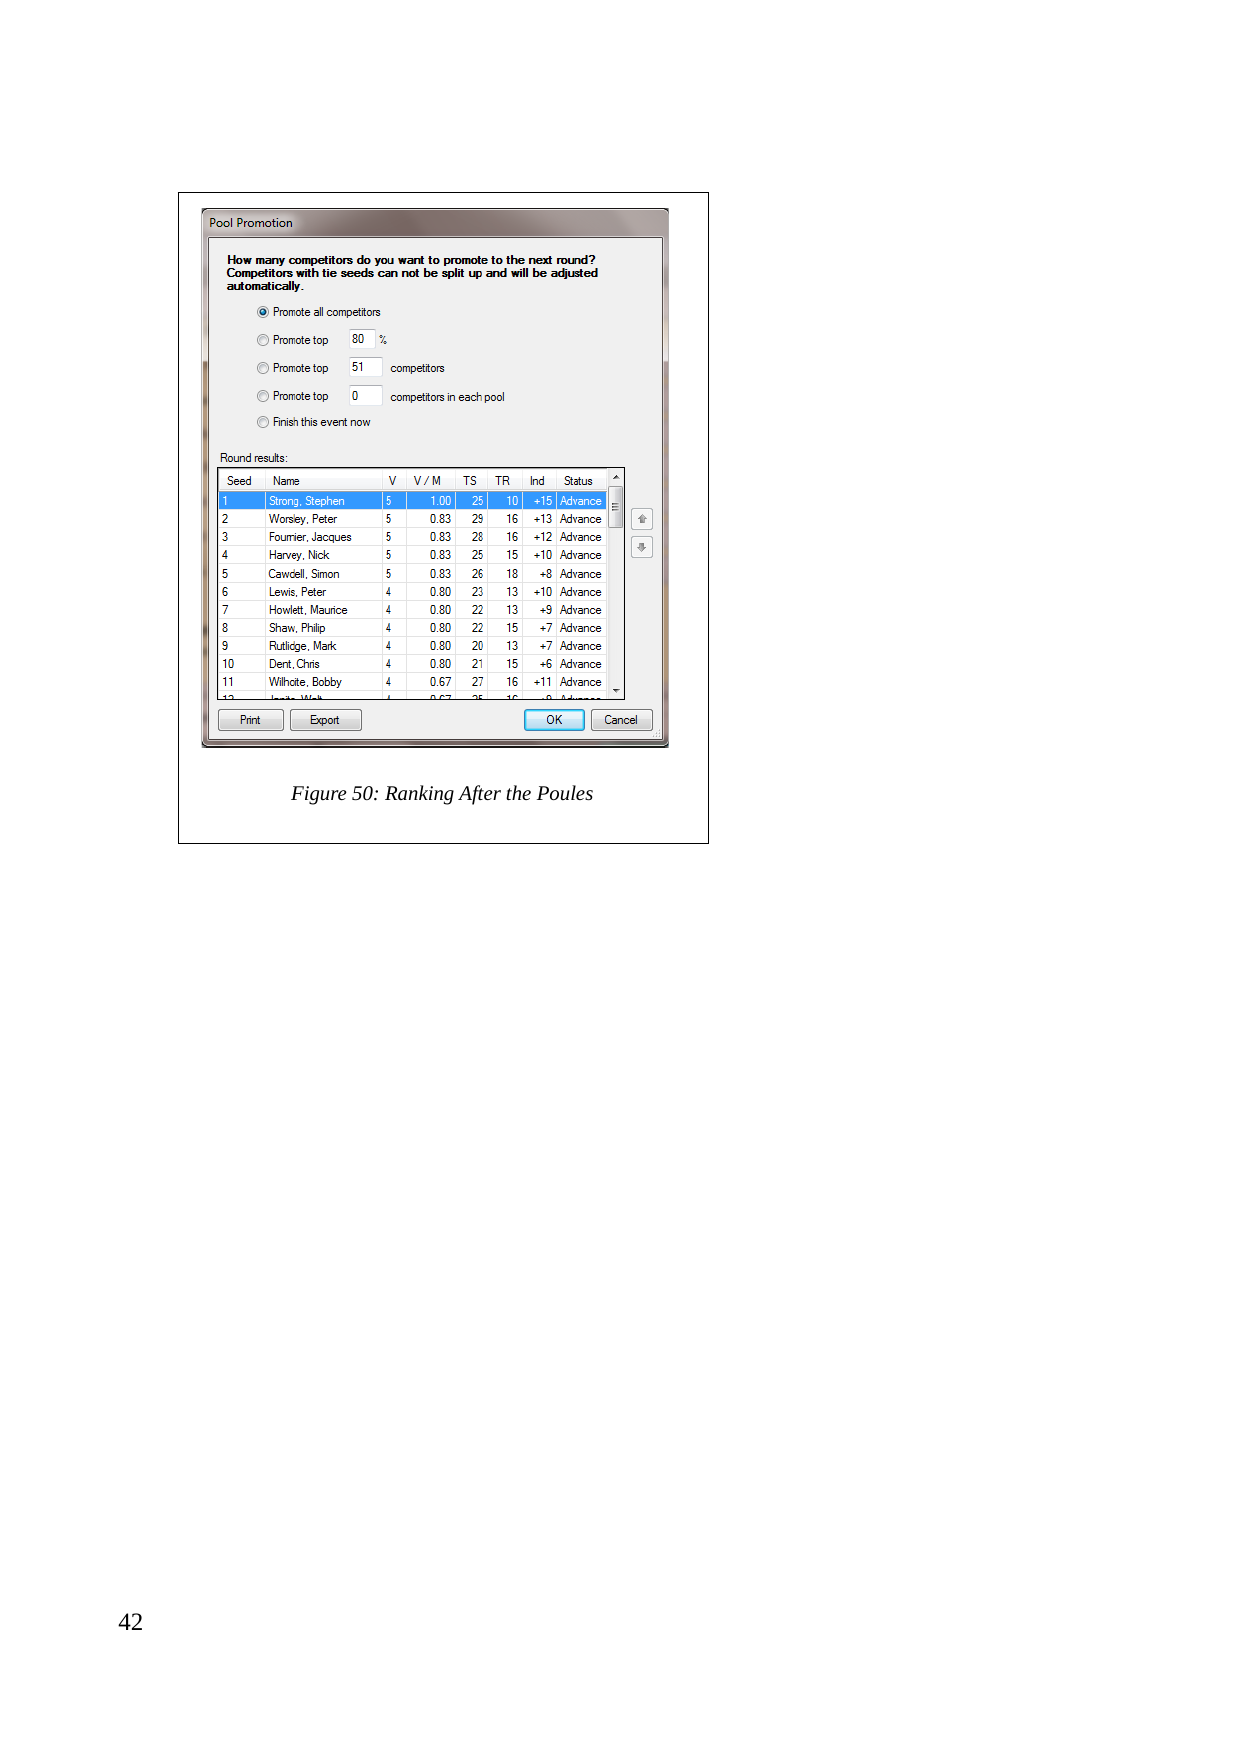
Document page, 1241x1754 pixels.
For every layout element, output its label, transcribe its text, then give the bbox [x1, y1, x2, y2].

picture [201, 208, 669, 748]
text Figure 50: Ranking After the Poules [186, 781, 699, 805]
